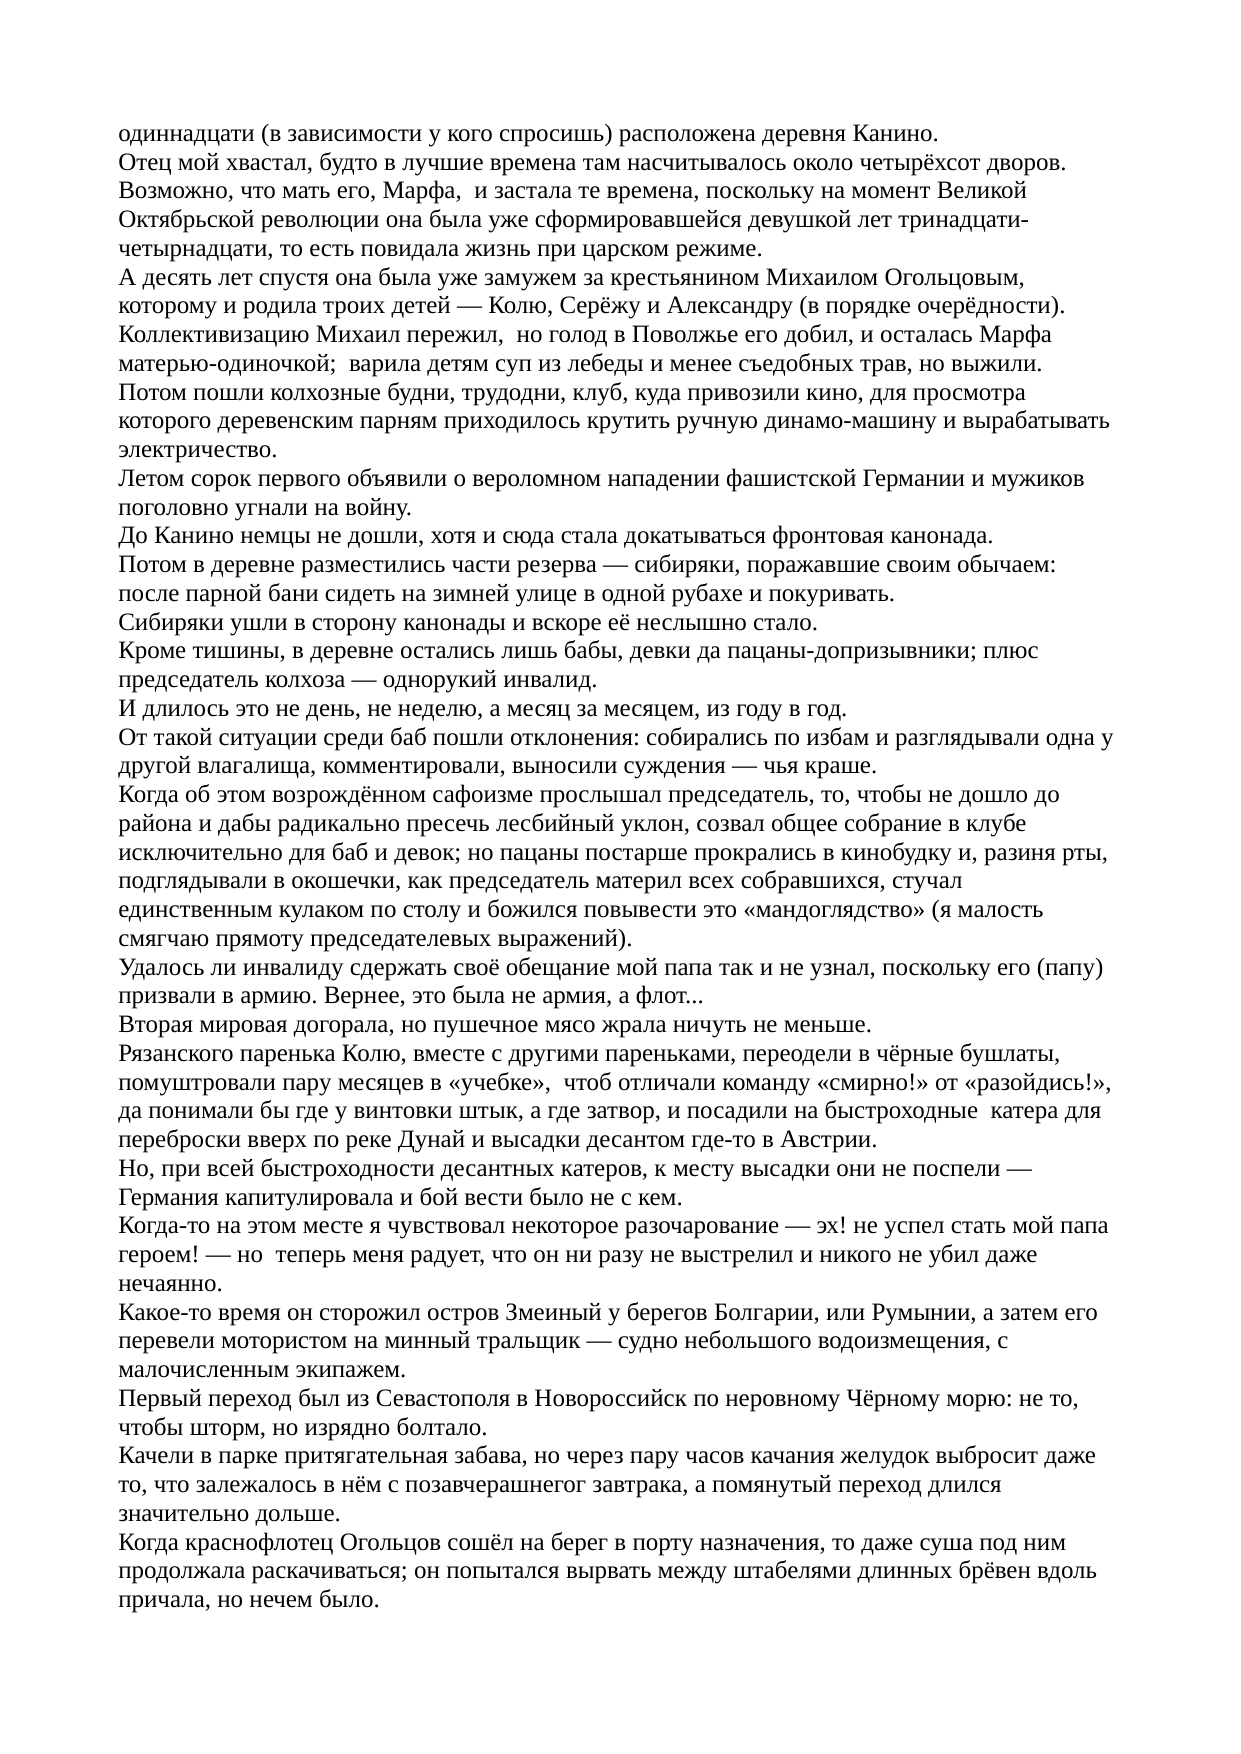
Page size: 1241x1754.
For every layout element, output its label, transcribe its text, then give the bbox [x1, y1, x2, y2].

text Когда краснофлотец Огольцов сошёл на берег в порту назначения, то даже суша под ним продолжала раскачиваться; он попытался вырвать между штабелями длинных брёвен вдоль причала, но нечем было. [118, 1527, 1122, 1613]
text Сибиряки ушли в сторону канонады и вскоре её неслышно стало. [118, 607, 1122, 636]
text Но, при всей быстроходности десантных катеров, к месту высадки они не поспели — Германия капитулировала и бой вести было не с кем. [118, 1153, 1122, 1211]
text Возможно, что мать его, Марфа, и застала те времена, поскольку на момент Великой Октябрьской революции она была уже сформировавшейся девушкой лет тринадцати- четырнадцати, то есть повидала жизнь при царском режиме. [118, 176, 1122, 262]
text Удалось ли инвалиду сдержать своё обещание мой папа так и не узнал, поскольку его (папу) [118, 952, 1122, 981]
text Какое-то время он сторожил остров Змеиный у берегов Болгарии, или Румынии, а затем его перевели мотористом на минный тральщик — судно небольшого водоизмещения, с малочисленным экипажем. [118, 1297, 1122, 1383]
text Кроме тишины, в деревне остались лишь бабы, девки да пацаны-допризывники; плюс председатель колхоза — однорукий инвалид. [118, 636, 1122, 693]
text призвали в армию. Вернее, это была не армия, а флот... [118, 981, 1122, 1009]
text Отец мой хвастал, будто в лучшие времена там насчитывалось около четырёхсот дворов. [118, 147, 1122, 176]
text Летом сорок первого объявили о вероломном нападении фашистской Германии и мужиков поголовно угнали на войну. [118, 463, 1122, 521]
text Потом в деревне разместились части резерва — сибиряки, поражавшие своим обычаем: после парной бани сидеть на зимней улице в одной рубахе и покуривать. [118, 549, 1122, 607]
text Коллективизацию Михаил пережил, но голод в Поволжье его добил, и осталась Марфа матерью-одиночкой; варила детям суп из лебеды и менее съедобных трав, но выжили. [118, 319, 1122, 377]
text Качели в парке притягательная забава, но через пару часов качания желудок выбросит даже то, что залежалось в нём с позавчерашнегог завтрака, а помянутый переход длился значительно дольше. [118, 1441, 1122, 1527]
text Первый переход был из Севастополя в Новороссийск по неровному Чёрному морю: не то, чтобы шторм, но изрядно болтало. [118, 1383, 1122, 1441]
text Вторая мировая догорала, но пушечное мясо жрала ничуть не меньше. [118, 1009, 1122, 1038]
text Потом пошли колхозные будни, трудодни, клуб, куда привозили кино, для просмотра которого деревенским парням приходилось крутить ручную динамо-машину и вырабатывать электричество. [118, 377, 1122, 463]
text А десять лет спустя она была уже замужем за крестьянином Михаилом Огольцовым, которому и родила троих детей — Колю, Серёжу и Александру (в порядке очерёдности). [118, 262, 1122, 319]
text И длилось это не день, не неделю, а месяц за месяцем, из году в год. [118, 693, 1122, 722]
text Когда-то на этом месте я чувствовал некоторое разочарование — эх! не успел стать мой папа героем! — но теперь меня радует, что он ни разу не выстрелил и никого не убил даже нечаянно. [118, 1211, 1122, 1297]
text До Канино немцы не дошли, хотя и сюда стала докатываться фронтовая канонада. [118, 521, 1122, 549]
text Рязанского паренька Колю, вместе с другими пареньками, переодели в чёрные бушлаты, помуштровали пару месяцев в «учебке», чтоб отличали команду «смирно!» от «разойдись!», да понимали бы где у винтовки штык, а где затвор, и посадили на быстроходные катера для переброски вверх по реке Дунай и высадки десантом где-то в Австрии. [118, 1038, 1122, 1153]
text Когда об этом возрождённом сафоизме прослышал председатель, то, чтобы не дошло до района и дабы радикально пресечь лесбийный уклон, созвал общее собрание в клубе исключительно для баб и девок; но пацаны постарше прокрались в кинобудку и, разиня рты, подглядывали в окошечки, как председатель материл всех собравшихся, стучал единственным кулаком по столу и божился повывести это «мандоглядство» (я малость смягчаю прямоту председателевых выражений). [118, 779, 1122, 952]
text одиннадцати (в зависимости у кого спросишь) расположена деревня Канино. [118, 118, 1122, 147]
text От такой ситуации среди баб пошли отклонения: собирались по избам и разглядывали одна у другой влагалища, комментировали, выносили суждения — чья краше. [118, 722, 1122, 779]
